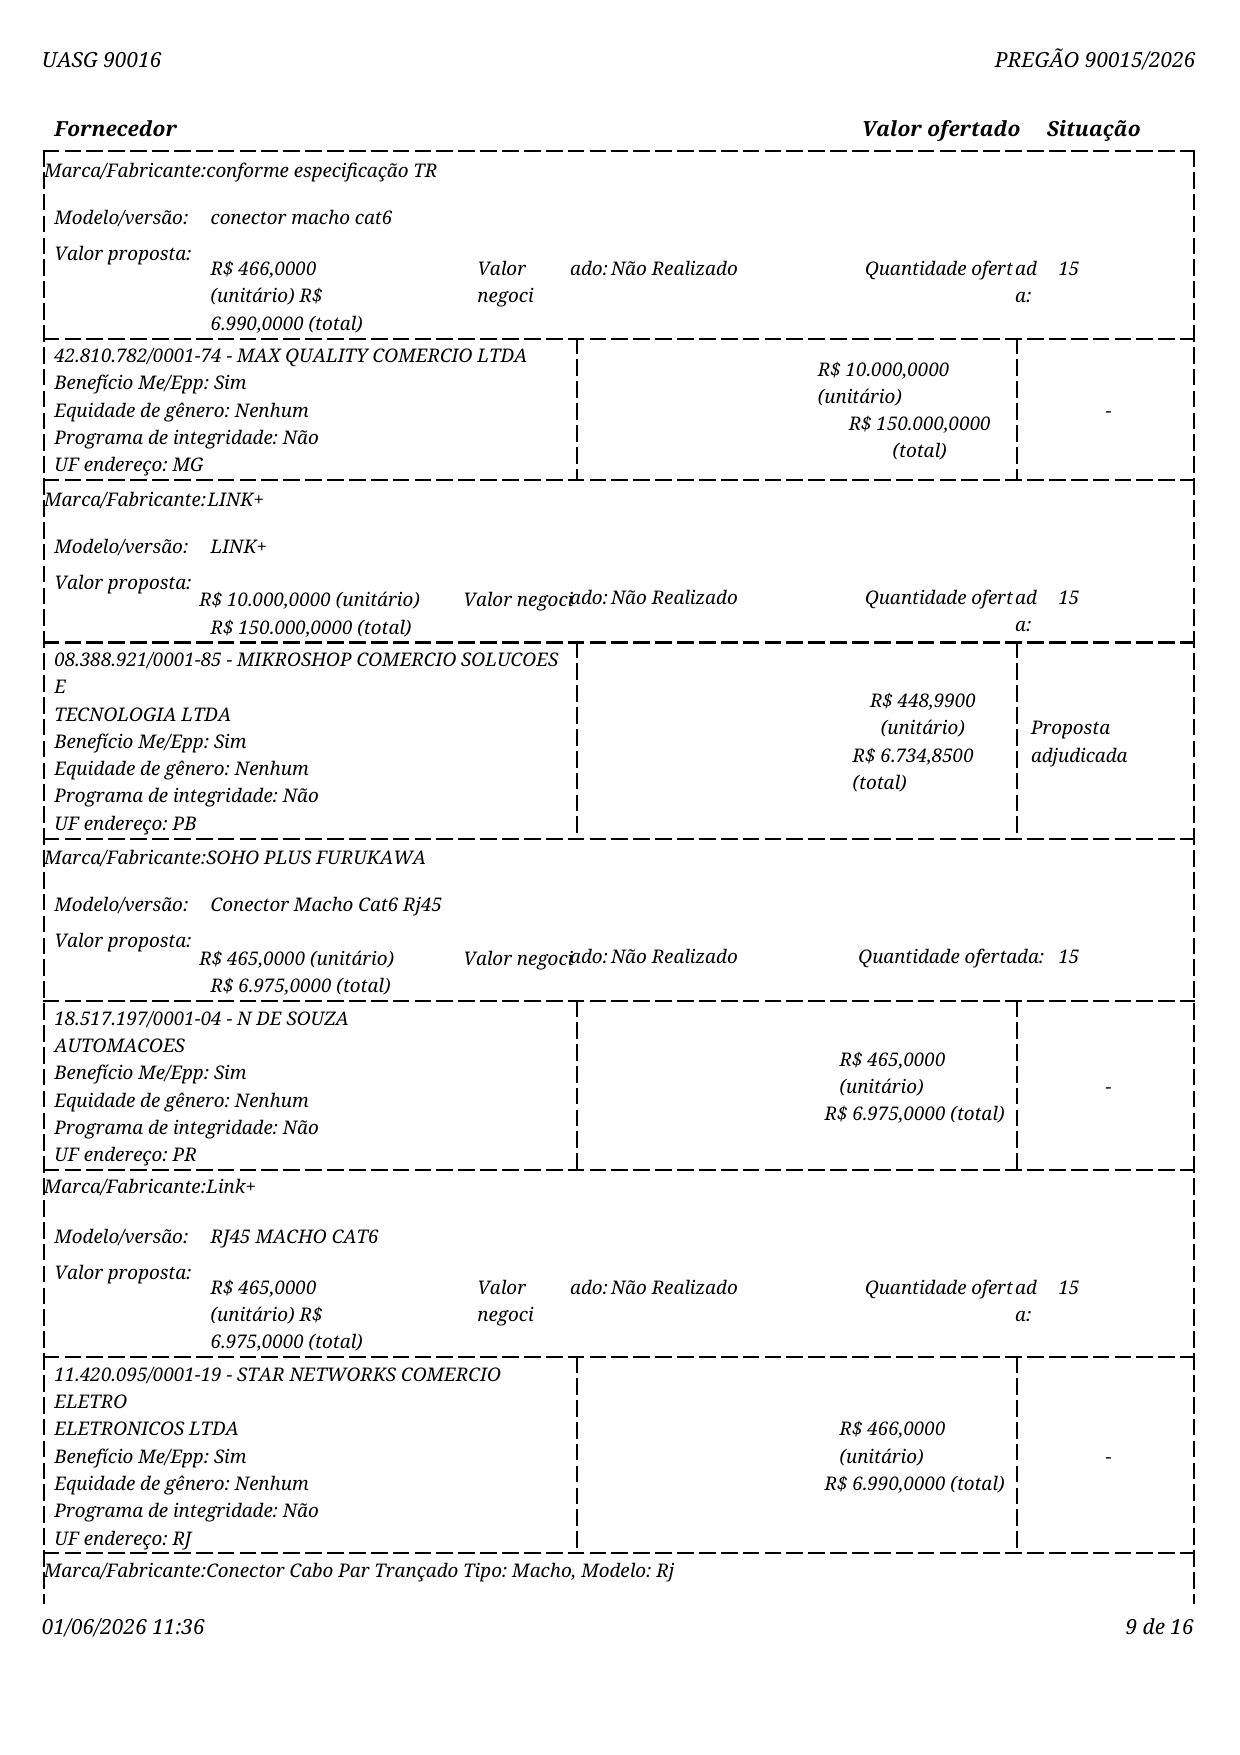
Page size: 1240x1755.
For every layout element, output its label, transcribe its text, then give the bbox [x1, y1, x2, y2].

table_cell [1017, 1552, 1101, 1603]
table_cell Conector Macho Cat6 Rj45 [199, 889, 577, 938]
table_cell [818, 201, 1017, 251]
table_cell RJ45 MACHO CAT6 [199, 1220, 477, 1269]
table_cell ado: Não Realizado [577, 579, 818, 641]
table_cell Valor negoci [477, 251, 577, 337]
table_cell Modelo/versão: Valor proposta: [44, 1220, 199, 1356]
table_cell [818, 479, 1017, 530]
table_cell [788, 1552, 1017, 1603]
table_cell R$ 10.000,0000 (unitário) R$ 150.000,0000 (total) [818, 338, 1017, 479]
table_cell [577, 150, 818, 201]
table_cell [1101, 150, 1194, 201]
table_cell R$ 465,0000 (unitário) Valor negoci R$ 6.975,0000 (total) [199, 938, 577, 1000]
table_cell [577, 838, 818, 889]
table_cell 08.388.921/0001-85 - MIKROSHOP COMERCIO SOLUCOES E TECNOLOGIA LTDA Benefício Me/Epp: Sim Equidade de gênero: Nenhum Programa de integridade: Não UF endereço: PB [44, 641, 577, 837]
table_cell [1101, 1552, 1194, 1603]
table_cell [1017, 1356, 1101, 1552]
table_cell 42.810.782/0001-74 - MAX QUALITY COMERCIO LTDA Benefício Me/Epp: Sim Equidade de gênero: Nenhum Programa de integridade: Não UF endereço: MG [44, 338, 577, 479]
table_cell R$ 466,0000 (unitário) R$ 6.990,0000 (total) [788, 1356, 1017, 1552]
table_cell conector macho cat6 [199, 201, 477, 251]
table_cell [1101, 201, 1194, 251]
table_cell 15 [1048, 1269, 1101, 1356]
table_cell 15 [1048, 251, 1101, 337]
table_cell [788, 1220, 1017, 1269]
table_cell [577, 1169, 787, 1220]
table_cell Marca/Fabricante: Link+ [44, 1169, 477, 1220]
table_cell Marca/Fabricante: SOHO PLUS FURUKAWA [44, 838, 577, 889]
table_cell [1017, 150, 1101, 201]
table_cell [818, 530, 1017, 579]
table_cell R$ 10.000,0000 (unitário) Valor negoci R$ 150.000,0000 (total) [199, 579, 577, 641]
table_cell [477, 1220, 577, 1269]
table_cell [1017, 479, 1101, 530]
table_cell [577, 641, 818, 837]
table_cell [1101, 579, 1194, 641]
table_cell ado: Não Realizado [577, 1269, 787, 1356]
table_cell - [1101, 1356, 1194, 1552]
table_cell R$ 465,0000 (unitário) R$ 6.975,0000 (total) [788, 1000, 1017, 1169]
table_cell Modelo/versão: Valor proposta: [44, 889, 199, 1000]
table_cell [818, 150, 1017, 201]
table_cell [1101, 479, 1194, 530]
table_cell Modelo/versão: Valor proposta: [44, 201, 199, 337]
table_cell R$ 448,9900 (unitário) R$ 6.734,8500 (total) [818, 641, 1017, 837]
table_cell [1101, 530, 1194, 579]
table_cell Quantidade ofertada: [818, 938, 1048, 1000]
table_cell Marca/Fabricante: conforme especificação TR [44, 150, 477, 201]
table_cell 11.420.095/0001-19 - STAR NETWORKS COMERCIO ELETRO ELETRONICOS LTDA Benefício Me/Epp: Sim Equidade de gênero: Nenhum Programa de integridade: Não UF endereço: RJ [44, 1356, 577, 1552]
table_cell 15 [1048, 579, 1101, 641]
table_cell 15 [1048, 938, 1194, 1000]
table_cell [1101, 1169, 1194, 1220]
table_cell Modelo/versão: Valor proposta: [44, 530, 199, 641]
table_cell [577, 1000, 787, 1169]
table_cell LINK+ [199, 530, 577, 579]
table_cell Marca/Fabricante: LINK+ [44, 479, 577, 530]
table_cell ado: Não Realizado [577, 938, 818, 1000]
table_cell ado: Não Realizado [577, 251, 818, 337]
table_cell [1101, 251, 1194, 337]
table_cell [477, 1169, 577, 1220]
table_cell - [1101, 338, 1194, 479]
table_cell [1017, 201, 1101, 251]
table_cell [1017, 1000, 1101, 1169]
table_cell Quantidade ofert [788, 1269, 1017, 1356]
table_cell Quantidade ofert [818, 579, 1017, 641]
table_cell [1017, 530, 1101, 579]
table_cell [577, 1220, 787, 1269]
table_cell R$ 466,0000 (unitário) R$ 6.990,0000 (total) [199, 251, 477, 337]
table_cell [1101, 1269, 1194, 1356]
table_cell [1017, 1220, 1101, 1269]
table_cell [477, 201, 577, 251]
table_cell [577, 201, 818, 251]
table_cell ada: [1017, 579, 1048, 641]
table_cell 18.517.197/0001-04 - N DE SOUZA AUTOMACOES Benefício Me/Epp: Sim Equidade de gênero: Nenhum Programa de integridade: Não UF endereço: PR [44, 1000, 477, 1169]
table_cell Marca/Fabricante: Conector Cabo Par Trançado Tipo: Macho, Modelo: Rj [44, 1552, 787, 1603]
table_cell [577, 1356, 787, 1552]
table_cell R$ 465,0000 (unitário) R$ 6.975,0000 (total) [199, 1269, 477, 1356]
table_cell [577, 889, 818, 938]
table_cell Proposta adjudicada [1017, 641, 1194, 837]
table_cell [788, 1169, 1017, 1220]
table_cell - [1101, 1000, 1194, 1169]
table_cell [577, 530, 818, 579]
table_cell [577, 338, 818, 479]
table_cell [1101, 1220, 1194, 1269]
table_cell ada: [1017, 251, 1048, 337]
table_cell [1017, 1169, 1101, 1220]
table_cell Valor negoci [477, 1269, 577, 1356]
table_cell ada: [1017, 1269, 1048, 1356]
table_cell [577, 479, 818, 530]
table_cell [477, 150, 577, 201]
table_cell [477, 1000, 577, 1169]
table_cell Quantidade ofert [818, 251, 1017, 337]
table_cell [1017, 338, 1101, 479]
table_cell [818, 889, 1194, 938]
table_cell [818, 838, 1194, 889]
